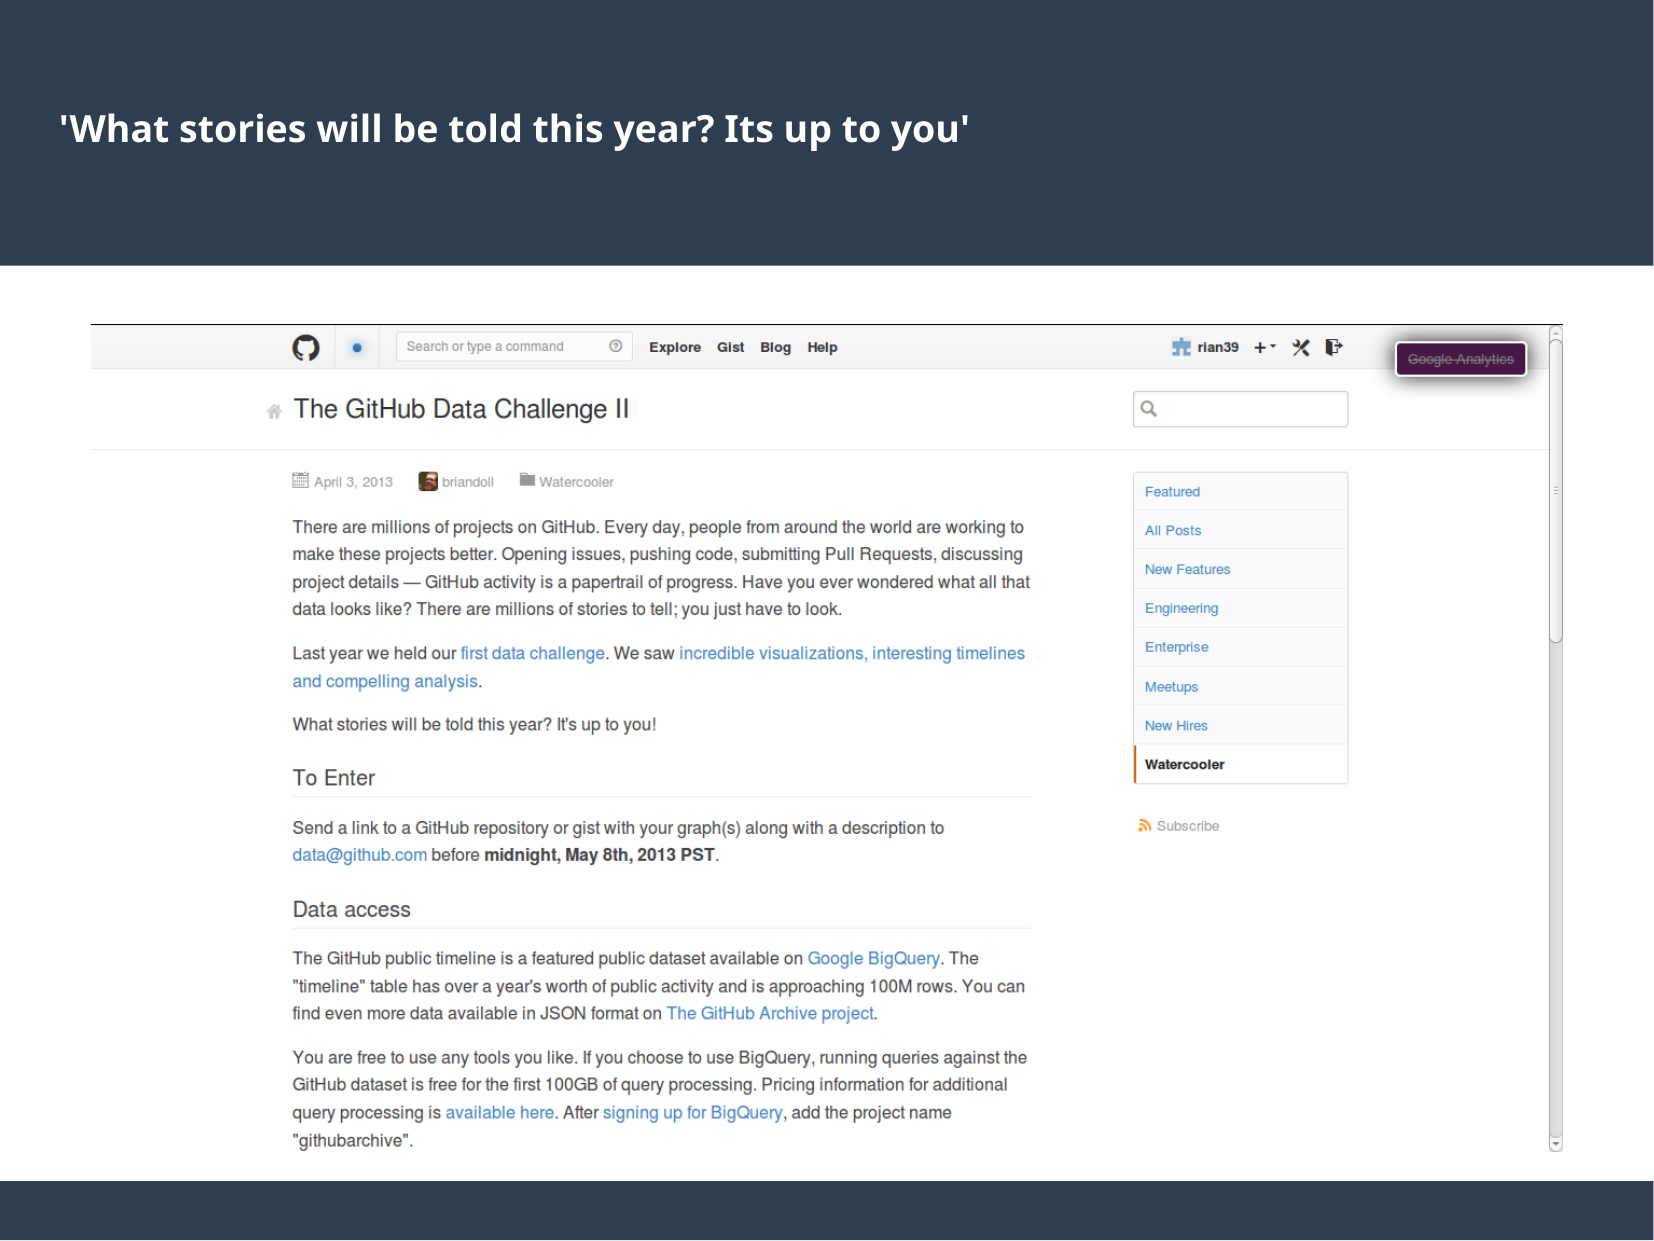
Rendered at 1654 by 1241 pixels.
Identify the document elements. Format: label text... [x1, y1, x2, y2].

picture [91, 324, 1563, 1152]
title 'What stories will be told this year? Its up to you' [59, 49, 1595, 207]
